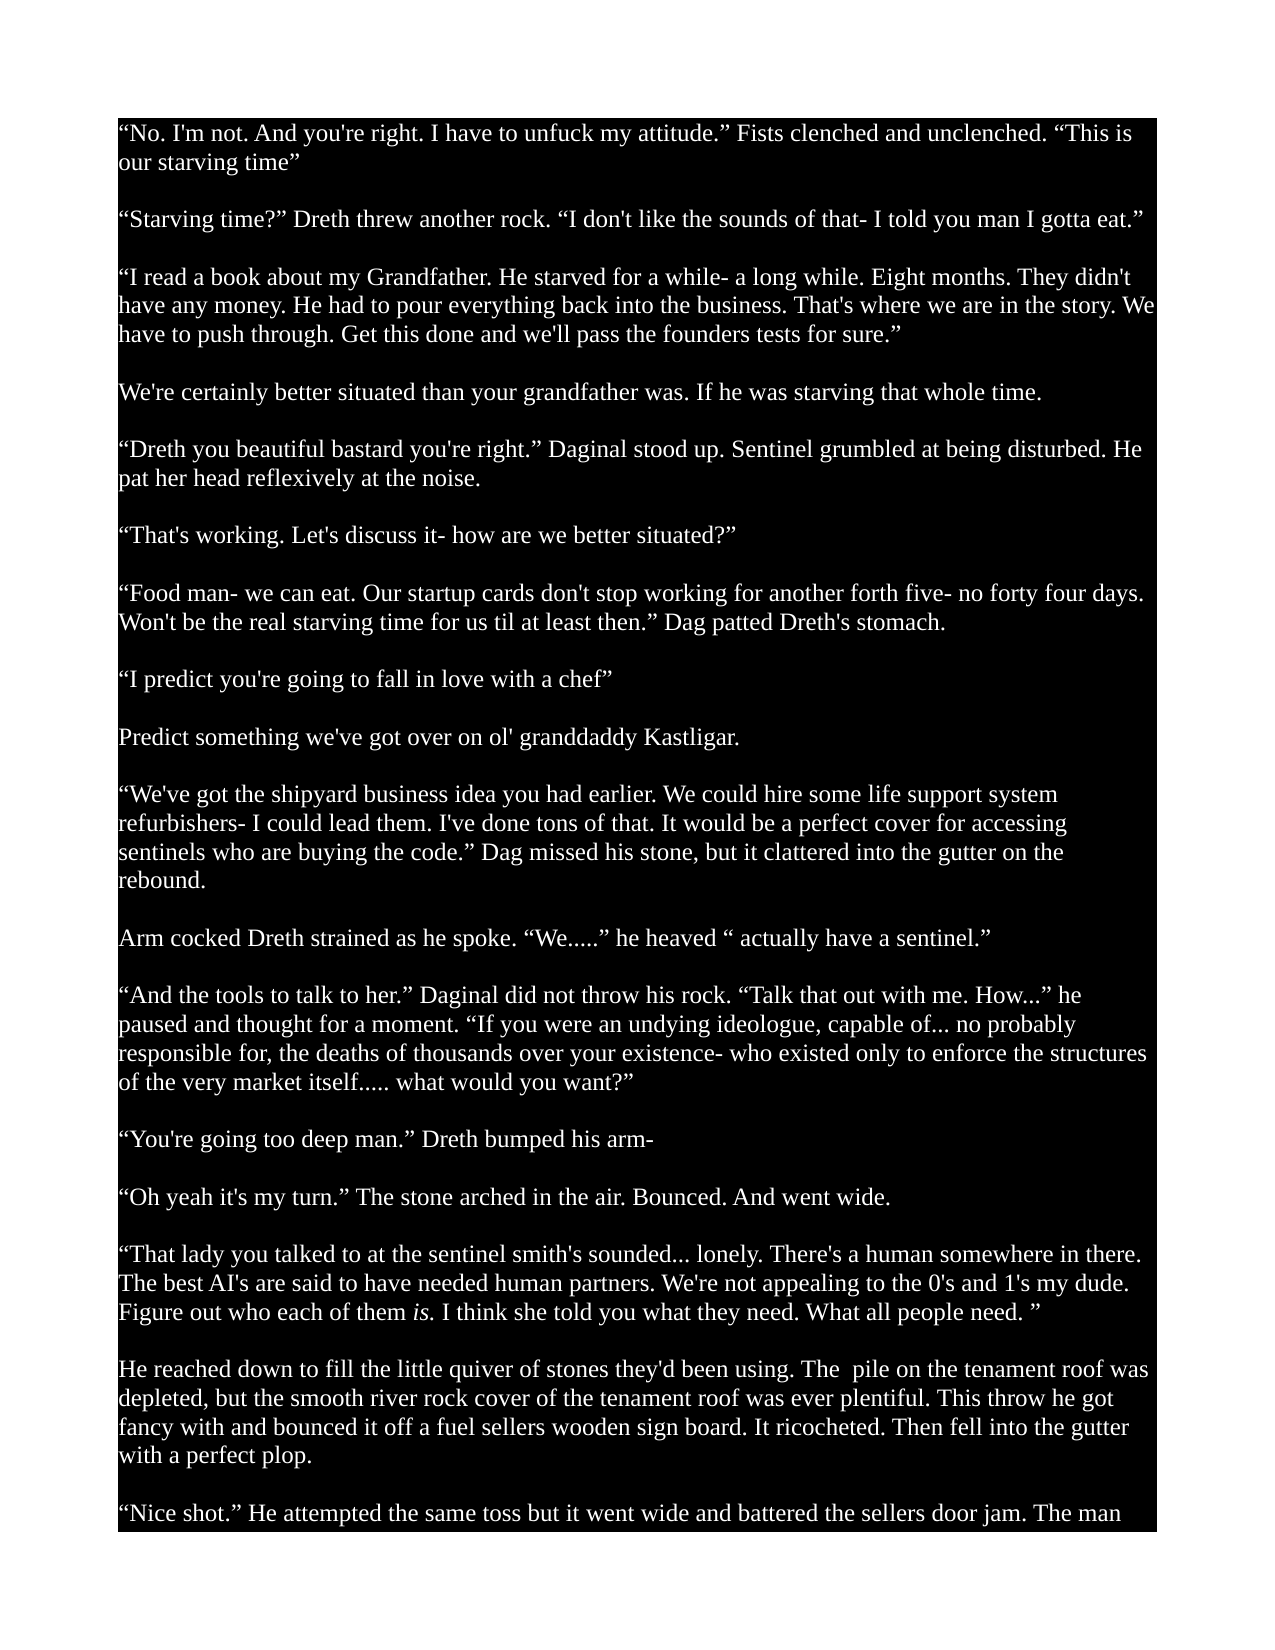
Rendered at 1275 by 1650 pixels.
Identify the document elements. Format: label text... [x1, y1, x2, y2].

text “That lady you talked to at the sentinel smith's sounded... lonely. There's a human somewhere in there. The best AI's are said to have needed human partners. We're not appealing to the 0's and 1's my dude. Figure out who each of them is. I think she told you what they need. What all people need. ” He reached down to fill the little quiver of stones they'd been using. The pile on the tenament roof was depleted, but the smooth river rock cover of the tenament roof was ever plentiful. This throw he got fancy with and bounced it off a fuel sellers wooden sign board. It ricocheted. Then fell into the gutter with a perfect plop. [118, 1239, 1157, 1469]
text “That's working. Let's discuss it- how are we better situated?” “Food man- we can eat. Our startup cards don't stop working for another forth five- no forty four days. Won't be the real starving time for us til at least then.” Dag patted Dreth's stomach. “I predict you're going to fall in love with a chef” [118, 521, 1157, 693]
text “And the tools to talk to her.” Daginal did not throw his rock. “Talk that out with me. How...” he paused and thought for a moment. “If you were an undying ideologue, capable of... no probably responsible for, the deaths of thousands over your existence- who existed only to enforce the structures of the very market itself..... what would you want?” [118, 981, 1157, 1096]
text Arm cocked Dreth strained as he spoke. “We.....” he heaved “ actually have a sentinel.” [118, 923, 1157, 952]
text “You're going too deep man.” Dreth bumped his arm- “Oh yeah it's my turn.” The stone arched in the air. Bounced. And went wide. [118, 1124, 1157, 1211]
text “Nice shot.” He attempted the same toss but it went wide and battered the sellers door jam. The man [118, 1498, 1157, 1527]
text “We've got the shipyard business idea you had earlier. We could hire some life support system refurbishers- I could lead them. I've done tons of that. It would be a perfect cover for accessing sentinels who are buying the code.” Dag missed his stone, but it clattered into the gutter on the rebound. [118, 779, 1157, 894]
text “I read a book about my Grandfather. He starved for a while- a long while. Eight months. They didn't have any money. He had to pour everything back into the business. That's where we are in the story. We have to push through. Get this done and we'll pass the founders tests for sure.” [118, 262, 1157, 348]
text We're certainly better situated than your grandfather was. If he was starving that whole time. “Dreth you beautiful bastard you're right.” Daginal stood up. Sentinel grumbled at being disturbed. He pat her head reflexively at the noise. [118, 377, 1157, 492]
text “No. I'm not. And you're right. I have to unfuck my attitude.” Fists clenched and unclenched. “This is our starving time” “Starving time?” Dreth threw another rock. “I don't like the sounds of that- I told you man I gotta eat.” [118, 118, 1157, 233]
text Predict something we've got over on ol' granddaddy Kastligar. [118, 722, 1157, 751]
